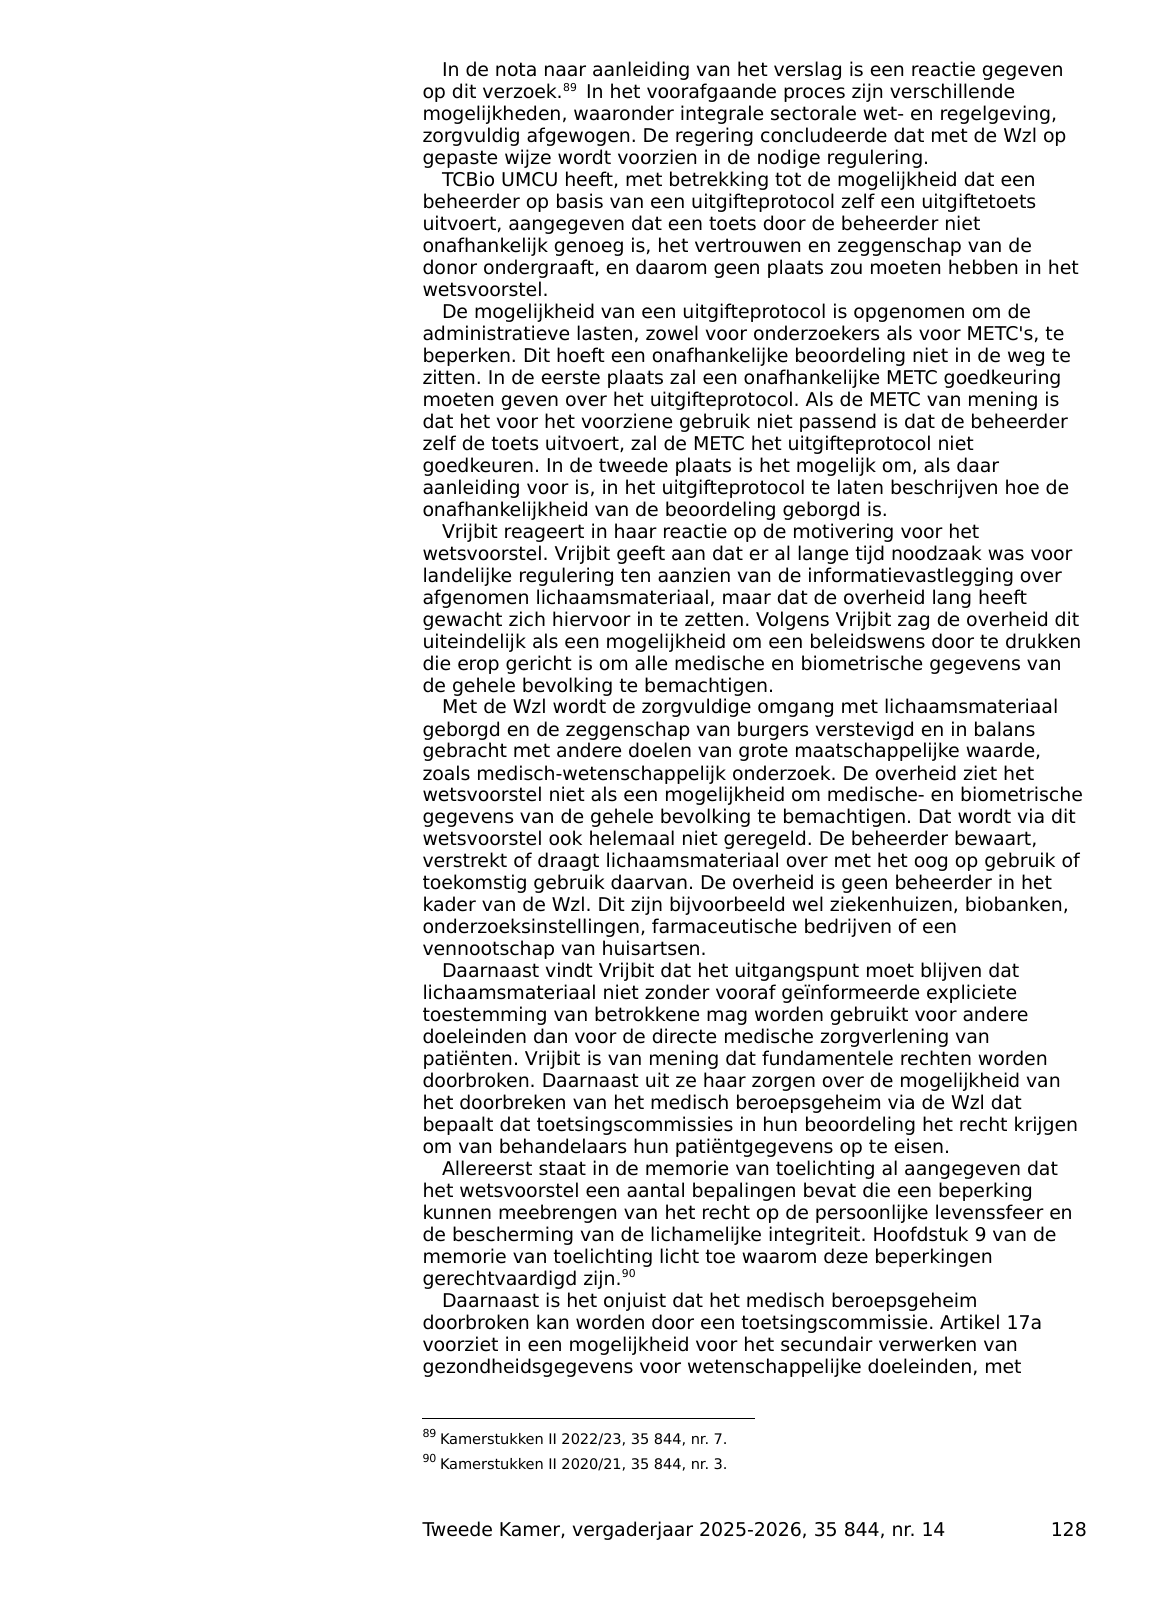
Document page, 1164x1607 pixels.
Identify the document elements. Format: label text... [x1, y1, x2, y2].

text Met de Wzl wordt de zorgvuldige omgang met lichaamsmateriaal geborgd en de zeggenschap van burgers verstevigd en in balans gebracht met andere doelen van grote maatschappelijke waarde, zoals medisch-wetenschappelijk onderzoek. De overheid ziet het wetsvoorstel niet als een mogelijkheid om medische- en biometrische gegevens van de gehele bevolking te bemachtigen. Dat wordt via dit wetsvoorstel ook helemaal niet geregeld. De beheerder bewaart, verstrekt of draagt lichaamsmateriaal over met het oog op gebruik of toekomstig gebruik daarvan. De overheid is geen beheerder in het kader van de Wzl. Dit zijn bijvoorbeeld wel ziekenhuizen, biobanken, onderzoeksinstellingen, farmaceutische bedrijven of een vennootschap van huisartsen. [422, 696, 1087, 960]
text Vrijbit reageert in haar reactie op de motivering voor het wetsvoorstel. Vrijbit geeft aan dat er al lange tijd noodzaak was voor landelijke regulering ten aanzien van de informatievastlegging over afgenomen lichaamsmateriaal, maar dat de overheid lang heeft gewacht zich hiervoor in te zetten. Volgens Vrijbit zag de overheid dit uiteindelijk als een mogelijkheid om een beleidswens door te drukken die erop gericht is om alle medische en biometrische gegevens van de gehele bevolking te bemachtigen. [422, 521, 1087, 696]
text In de nota naar aanleiding van het verslag is een reactie gegeven op dit verzoek. In het voorafgaande proces zijn verschillende mogelijkheden, waaronder integrale sectorale wet- en regelgeving, zorgvuldig afgewogen. De regering concludeerde dat met de Wzl op gepaste wijze wordt voorzien in de nodige regulering. [422, 59, 1087, 169]
text TCBio UMCU heeft, met betrekking tot de mogelijkheid dat een beheerder op basis van een uitgifteprotocol zelf een uitgiftetoets uitvoert, aangegeven dat een toets door de beheerder niet onafhankelijk genoeg is, het vertrouwen en zeggenschap van de donor ondergraaft, en daarom geen plaats zou moeten hebben in het wetsvoorstel. [422, 169, 1087, 301]
text Kamerstukken II 2022/23, 35 844, nr. 7. [422, 1427, 1087, 1449]
text Daarnaast is het onjuist dat het medisch beroepsgeheim doorbroken kan worden door een toetsingscommissie. Artikel 17a voorziet in een mogelijkheid voor het secundair verwerken van gezondheidsgegevens voor wetenschappelijke doeleinden, met [422, 1290, 1087, 1378]
text Daarnaast vindt Vrijbit dat het uitgangspunt moet blijven dat lichaamsmateriaal niet zonder vooraf geïnformeerde expliciete toestemming van betrokkene mag worden gebruikt voor andere doeleinden dan voor de directe medische zorgverlening van patiënten. Vrijbit is van mening dat fundamentele rechten worden doorbroken. Daarnaast uit ze haar zorgen over de mogelijkheid van het doorbreken van het medisch beroepsgeheim via de Wzl dat bepaalt dat toetsingscommissies in hun beoordeling het recht krijgen om van behandelaars hun patiëntgegevens op te eisen. [422, 960, 1087, 1158]
text Allereerst staat in de memorie van toelichting al aangegeven dat het wetsvoorstel een aantal bepalingen bevat die een beperking kunnen meebrengen van het recht op de persoonlijke levenssfeer en de bescherming van de lichamelijke integriteit. Hoofdstuk 9 van de memorie van toelichting licht toe waarom deze beperkingen gerechtvaardigd zijn. [422, 1158, 1087, 1290]
text De mogelijkheid van een uitgifteprotocol is opgenomen om de administratieve lasten, zowel voor onderzoekers als voor METC's, te beperken. Dit hoeft een onafhankelijke beoordeling niet in de weg te zitten. In de eerste plaats zal een onafhankelijke METC goedkeuring moeten geven over het uitgifteprotocol. Als de METC van mening is dat het voor het voorziene gebruik niet passend is dat de beheerder zelf de toets uitvoert, zal de METC het uitgifteprotocol niet goedkeuren. In de tweede plaats is het mogelijk om, als daar aanleiding voor is, in het uitgifteprotocol te laten beschrijven hoe de onafhankelijkheid van de beoordeling geborgd is. [422, 301, 1087, 521]
text Kamerstukken II 2020/21, 35 844, nr. 3. [422, 1452, 1087, 1474]
